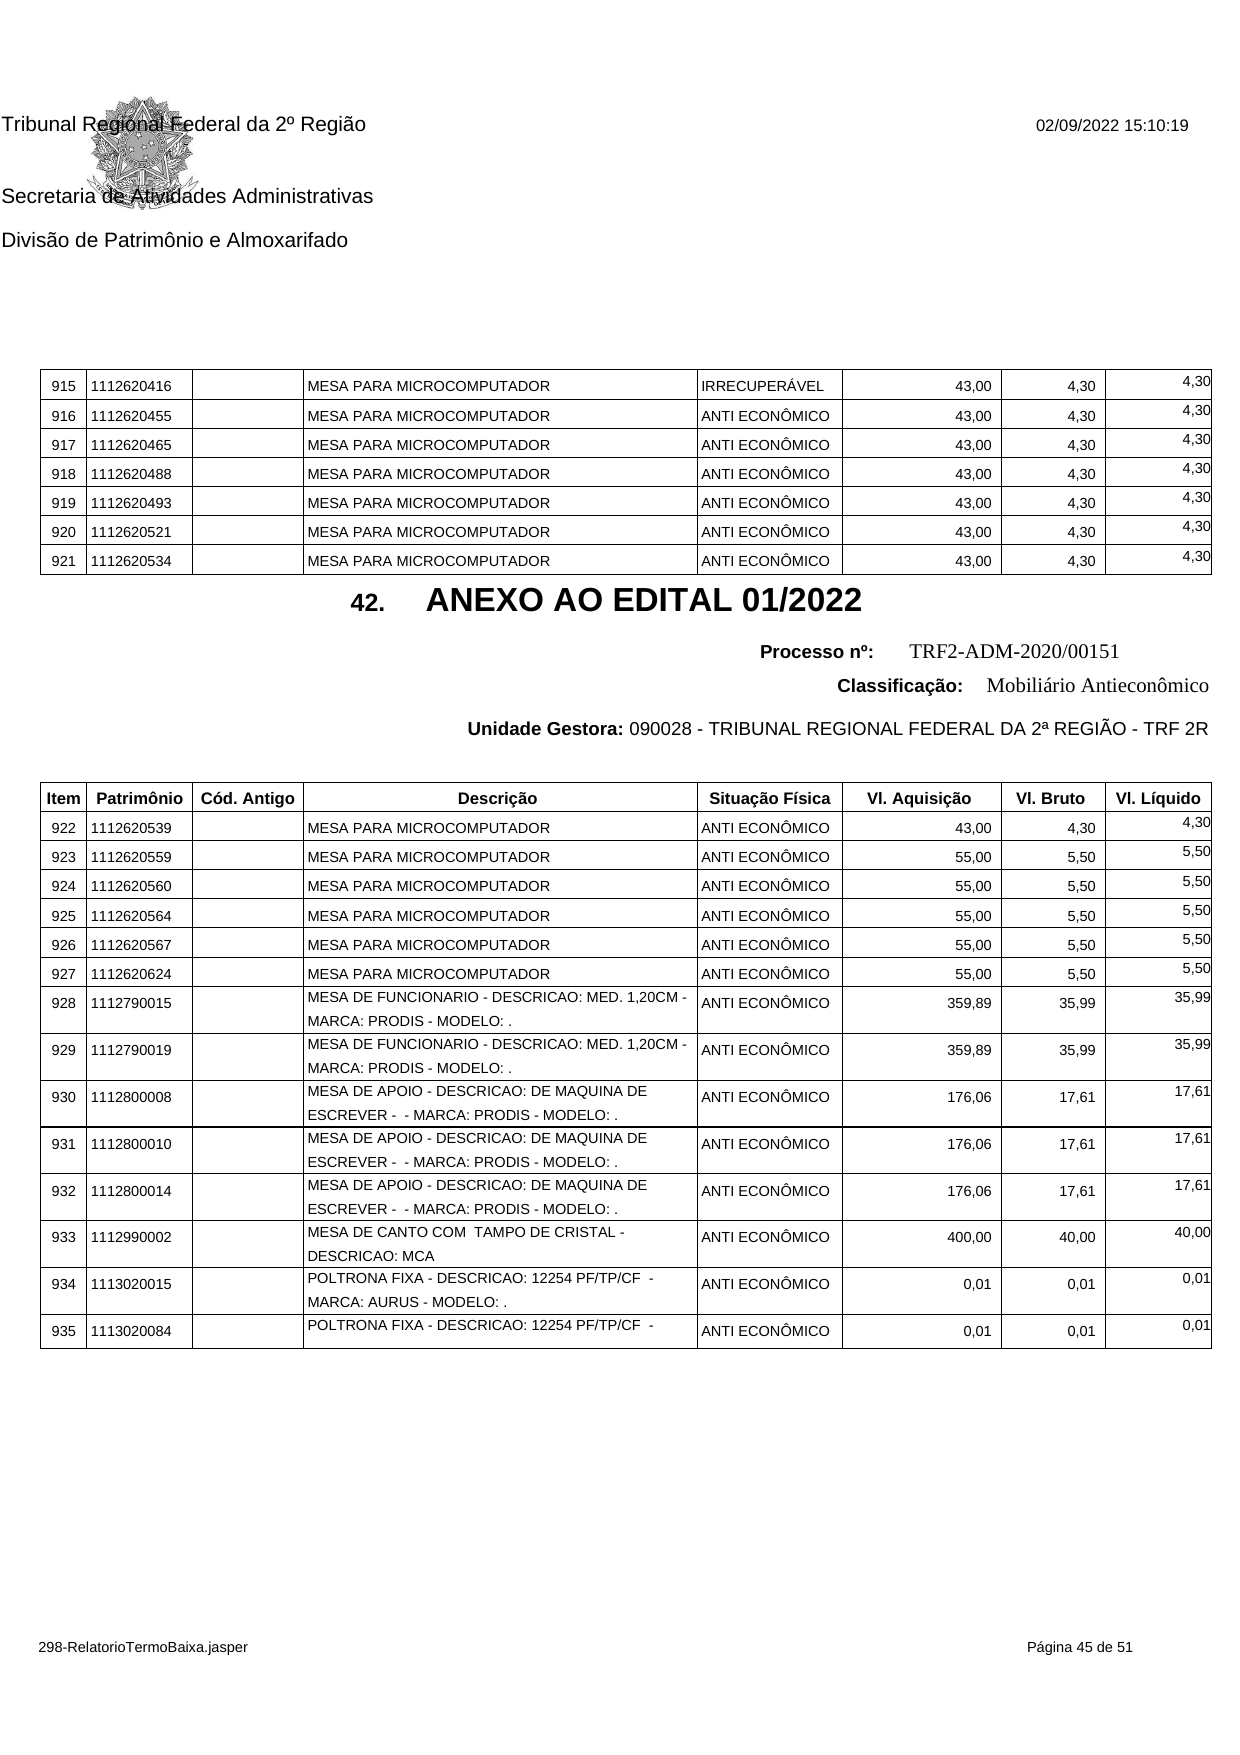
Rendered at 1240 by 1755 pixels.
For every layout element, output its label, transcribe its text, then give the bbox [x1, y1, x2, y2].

table_cell ANTI ECONÔMICO [698, 487, 842, 515]
table_cell ANTI ECONÔMICO [698, 1221, 842, 1267]
table_cell 1113020015 [87, 1268, 192, 1314]
table_cell 5,50 [1106, 870, 1211, 898]
table_cell 4,30 [1002, 516, 1105, 544]
table_cell 5,50 [1106, 928, 1211, 957]
table_cell MESA PARA MICROCOMPUTADOR [304, 958, 697, 986]
table_cell [193, 1315, 303, 1348]
table_cell 923 [41, 841, 86, 869]
table_cell 4,30 [1106, 487, 1211, 515]
table_cell 5,50 [1002, 928, 1105, 957]
table_cell MESA PARA MICROCOMPUTADOR [304, 841, 697, 869]
table_cell 0,01 [1002, 1268, 1105, 1314]
table_cell ANTI ECONÔMICO [698, 400, 842, 427]
table_cell 17,61 [1106, 1174, 1211, 1220]
table_header Vl. Líquido [1106, 783, 1211, 811]
table_cell 926 [41, 928, 86, 957]
table_cell 1112790015 [87, 987, 192, 1033]
table_cell 1112620416 [87, 370, 192, 398]
table_cell 43,00 [843, 545, 1001, 573]
table_cell 4,30 [1002, 487, 1105, 515]
table_cell 4,30 [1106, 545, 1211, 573]
table_cell ANTI ECONÔMICO [698, 812, 842, 840]
table_cell MESA DE APOIO - DESCRICAO: DE MAQUINA DE ESCREVER - - MARCA: PRODIS - MODELO: . [304, 1128, 697, 1173]
table_header Cód. Antigo [193, 783, 303, 811]
table_cell 1112620521 [87, 516, 192, 544]
table_cell MESA PARA MICROCOMPUTADOR [304, 928, 697, 957]
table_cell 35,99 [1002, 987, 1105, 1033]
table_cell 5,50 [1002, 870, 1105, 898]
table_cell 1112800014 [87, 1174, 192, 1220]
table_cell 43,00 [843, 516, 1001, 544]
table_cell 4,30 [1002, 458, 1105, 486]
table_cell 17,61 [1002, 1081, 1105, 1126]
table_cell 1112620488 [87, 458, 192, 486]
table_cell 4,30 [1002, 400, 1105, 427]
table_cell [193, 958, 303, 986]
table_cell 55,00 [843, 899, 1001, 927]
text Classificação: Mobiliário Antieconômico [0, 675, 1214, 697]
table_cell [193, 870, 303, 898]
table_cell 934 [41, 1268, 86, 1314]
table_cell 359,89 [843, 987, 1001, 1033]
table_cell ANTI ECONÔMICO [698, 545, 842, 573]
table_cell 4,30 [1106, 429, 1211, 457]
table_cell MESA PARA MICROCOMPUTADOR [304, 400, 697, 427]
table_cell 931 [41, 1128, 86, 1173]
table_cell 1112620560 [87, 870, 192, 898]
table_cell 1112620624 [87, 958, 192, 986]
table_cell ANTI ECONÔMICO [698, 1034, 842, 1079]
table_cell ANTI ECONÔMICO [698, 841, 842, 869]
subtitle ANEXO AO EDITAL 01/2022 [0, 579, 1213, 618]
table_cell 1112990002 [87, 1221, 192, 1267]
table_header Descrição [304, 783, 697, 811]
table_cell [193, 458, 303, 486]
table_cell POLTRONA FIXA - DESCRICAO: 12254 PF/TP/CF [304, 1315, 697, 1348]
table_cell 176,06 [843, 1128, 1001, 1173]
table_cell MESA PARA MICROCOMPUTADOR [304, 545, 697, 573]
table_cell MESA DE FUNCIONARIO - DESCRICAO: MED. 1,20CM - MARCA: PRODIS - MODELO: . [304, 987, 697, 1033]
table_cell MESA PARA MICROCOMPUTADOR [304, 812, 697, 840]
table_cell 43,00 [843, 487, 1001, 515]
table_cell [193, 1221, 303, 1267]
table_cell 55,00 [843, 958, 1001, 986]
table_cell MESA PARA MICROCOMPUTADOR [304, 487, 697, 515]
table_cell [193, 812, 303, 840]
table_cell 0,01 [843, 1315, 1001, 1348]
table_cell ANTI ECONÔMICO [698, 516, 842, 544]
table_cell MESA PARA MICROCOMPUTADOR [304, 458, 697, 486]
table_cell 1112620455 [87, 400, 192, 427]
table_cell 400,00 [843, 1221, 1001, 1267]
table_cell ANTI ECONÔMICO [698, 458, 842, 486]
table_cell 35,99 [1106, 987, 1211, 1033]
table_cell [193, 1034, 303, 1079]
table_cell ANTI ECONÔMICO [698, 1128, 842, 1173]
table_cell ANTI ECONÔMICO [698, 1081, 842, 1126]
table_cell 17,61 [1106, 1128, 1211, 1173]
table_cell 4,30 [1002, 370, 1105, 398]
table_cell 35,99 [1106, 1034, 1211, 1079]
table_cell MESA PARA MICROCOMPUTADOR [304, 516, 697, 544]
table_cell 1112620559 [87, 841, 192, 869]
table_cell 17,61 [1106, 1081, 1211, 1126]
table_header Item [41, 783, 86, 811]
table_cell [193, 1081, 303, 1126]
table_cell 925 [41, 899, 86, 927]
table_cell 176,06 [843, 1174, 1001, 1220]
table_cell 55,00 [843, 841, 1001, 869]
table_cell 935 [41, 1315, 86, 1348]
table_cell 4,30 [1106, 516, 1211, 544]
table_cell [193, 516, 303, 544]
table_cell 1112620465 [87, 429, 192, 457]
table_header Vl. Aquisição [843, 783, 1001, 811]
table_cell 924 [41, 870, 86, 898]
table_cell [193, 400, 303, 427]
table_cell 0,01 [1002, 1315, 1105, 1348]
table_cell [193, 1128, 303, 1173]
table_cell [193, 1268, 303, 1314]
table_cell 5,50 [1106, 958, 1211, 986]
table_cell 4,30 [1106, 400, 1211, 427]
table_cell 1113020084 [87, 1315, 192, 1348]
table_cell 920 [41, 516, 86, 544]
table_cell 5,50 [1002, 958, 1105, 986]
table_cell 0,01 [843, 1268, 1001, 1314]
table_cell 927 [41, 958, 86, 986]
text Unidade Gestora: 090028 - TRIBUNAL REGIONAL FEDERAL DA 2ª REGIÃO - TRF 2R [0, 709, 1214, 742]
table_cell ANTI ECONÔMICO [698, 429, 842, 457]
table_cell 1112620493 [87, 487, 192, 515]
table_cell 917 [41, 429, 86, 457]
table_cell 1112620539 [87, 812, 192, 840]
table_cell 933 [41, 1221, 86, 1267]
table_cell MESA DE CANTO COM TAMPO DE CRISTAL - DESCRICAO: MCA [304, 1221, 697, 1267]
table_cell 1112620567 [87, 928, 192, 957]
table_cell 359,89 [843, 1034, 1001, 1079]
table_cell 0,01 [1106, 1315, 1211, 1348]
table_cell [193, 841, 303, 869]
table_cell [193, 987, 303, 1033]
table_cell [193, 928, 303, 957]
table_cell 922 [41, 812, 86, 840]
table_cell 43,00 [843, 812, 1001, 840]
table_cell 43,00 [843, 370, 1001, 398]
table_cell [193, 1174, 303, 1220]
table_cell MESA PARA MICROCOMPUTADOR [304, 370, 697, 398]
text Processo nº: TRF2-ADM-2020/00151 [0, 641, 1214, 662]
table_cell ANTI ECONÔMICO [698, 928, 842, 957]
table_cell 17,61 [1002, 1174, 1105, 1220]
table_cell [193, 899, 303, 927]
table_header Patrimônio [87, 783, 192, 811]
table_cell ANTI ECONÔMICO [698, 958, 842, 986]
table_cell 5,50 [1106, 841, 1211, 869]
table_cell 40,00 [1002, 1221, 1105, 1267]
table_cell 1112620564 [87, 899, 192, 927]
table_cell [193, 545, 303, 573]
table_cell ANTI ECONÔMICO [698, 899, 842, 927]
table_cell MESA DE APOIO - DESCRICAO: DE MAQUINA DE ESCREVER - - MARCA: PRODIS - MODELO: . [304, 1174, 697, 1220]
table_cell MESA PARA MICROCOMPUTADOR [304, 429, 697, 457]
table_cell ANTI ECONÔMICO [698, 1174, 842, 1220]
table_cell 1112790019 [87, 1034, 192, 1079]
table_cell 1112800008 [87, 1081, 192, 1126]
table_cell 5,50 [1002, 841, 1105, 869]
table_cell 1112800010 [87, 1128, 192, 1173]
table_cell 918 [41, 458, 86, 486]
table_cell 915 [41, 370, 86, 398]
table_cell ANTI ECONÔMICO [698, 870, 842, 898]
table_cell 929 [41, 1034, 86, 1079]
table_cell MESA PARA MICROCOMPUTADOR [304, 870, 697, 898]
table_header Situação Física [698, 783, 842, 811]
table_cell 5,50 [1106, 899, 1211, 927]
table_cell POLTRONA FIXA - DESCRICAO: 12254 PF/TP/CF - MARCA: AURUS - MODELO: . [304, 1268, 697, 1314]
table_cell ANTI ECONÔMICO [698, 987, 842, 1033]
table_cell IRRECUPERÁVEL [698, 370, 842, 398]
table_header Vl. Bruto [1002, 783, 1105, 811]
table_cell 919 [41, 487, 86, 515]
table_cell 1112620534 [87, 545, 192, 573]
table_cell 0,01 [1106, 1268, 1211, 1314]
table_cell MESA PARA MICROCOMPUTADOR [304, 899, 697, 927]
table_cell 4,30 [1002, 545, 1105, 573]
table_cell 930 [41, 1081, 86, 1126]
table_cell 921 [41, 545, 86, 573]
table_cell 916 [41, 400, 86, 427]
table_cell [193, 429, 303, 457]
table_cell MESA DE APOIO - DESCRICAO: DE MAQUINA DE ESCREVER - - MARCA: PRODIS - MODELO: . [304, 1081, 697, 1126]
table_cell ANTI ECONÔMICO [698, 1268, 842, 1314]
table_cell 55,00 [843, 870, 1001, 898]
table_cell 176,06 [843, 1081, 1001, 1126]
table_cell 55,00 [843, 928, 1001, 957]
table_cell 17,61 [1002, 1128, 1105, 1173]
table_cell ANTI ECONÔMICO [698, 1315, 842, 1348]
table_cell 932 [41, 1174, 86, 1220]
table_cell 43,00 [843, 429, 1001, 457]
table_cell [193, 370, 303, 398]
table_cell 4,30 [1002, 812, 1105, 840]
table_cell 4,30 [1106, 458, 1211, 486]
table_cell 4,30 [1106, 812, 1211, 840]
table_cell 35,99 [1002, 1034, 1105, 1079]
table_cell [193, 487, 303, 515]
table_cell 40,00 [1106, 1221, 1211, 1267]
table_cell 4,30 [1002, 429, 1105, 457]
table_cell 43,00 [843, 400, 1001, 427]
table_cell MESA DE FUNCIONARIO - DESCRICAO: MED. 1,20CM - MARCA: PRODIS - MODELO: . [304, 1034, 697, 1079]
table_cell 43,00 [843, 458, 1001, 486]
table_cell 928 [41, 987, 86, 1033]
table_cell 5,50 [1002, 899, 1105, 927]
table_cell 4,30 [1106, 370, 1211, 398]
